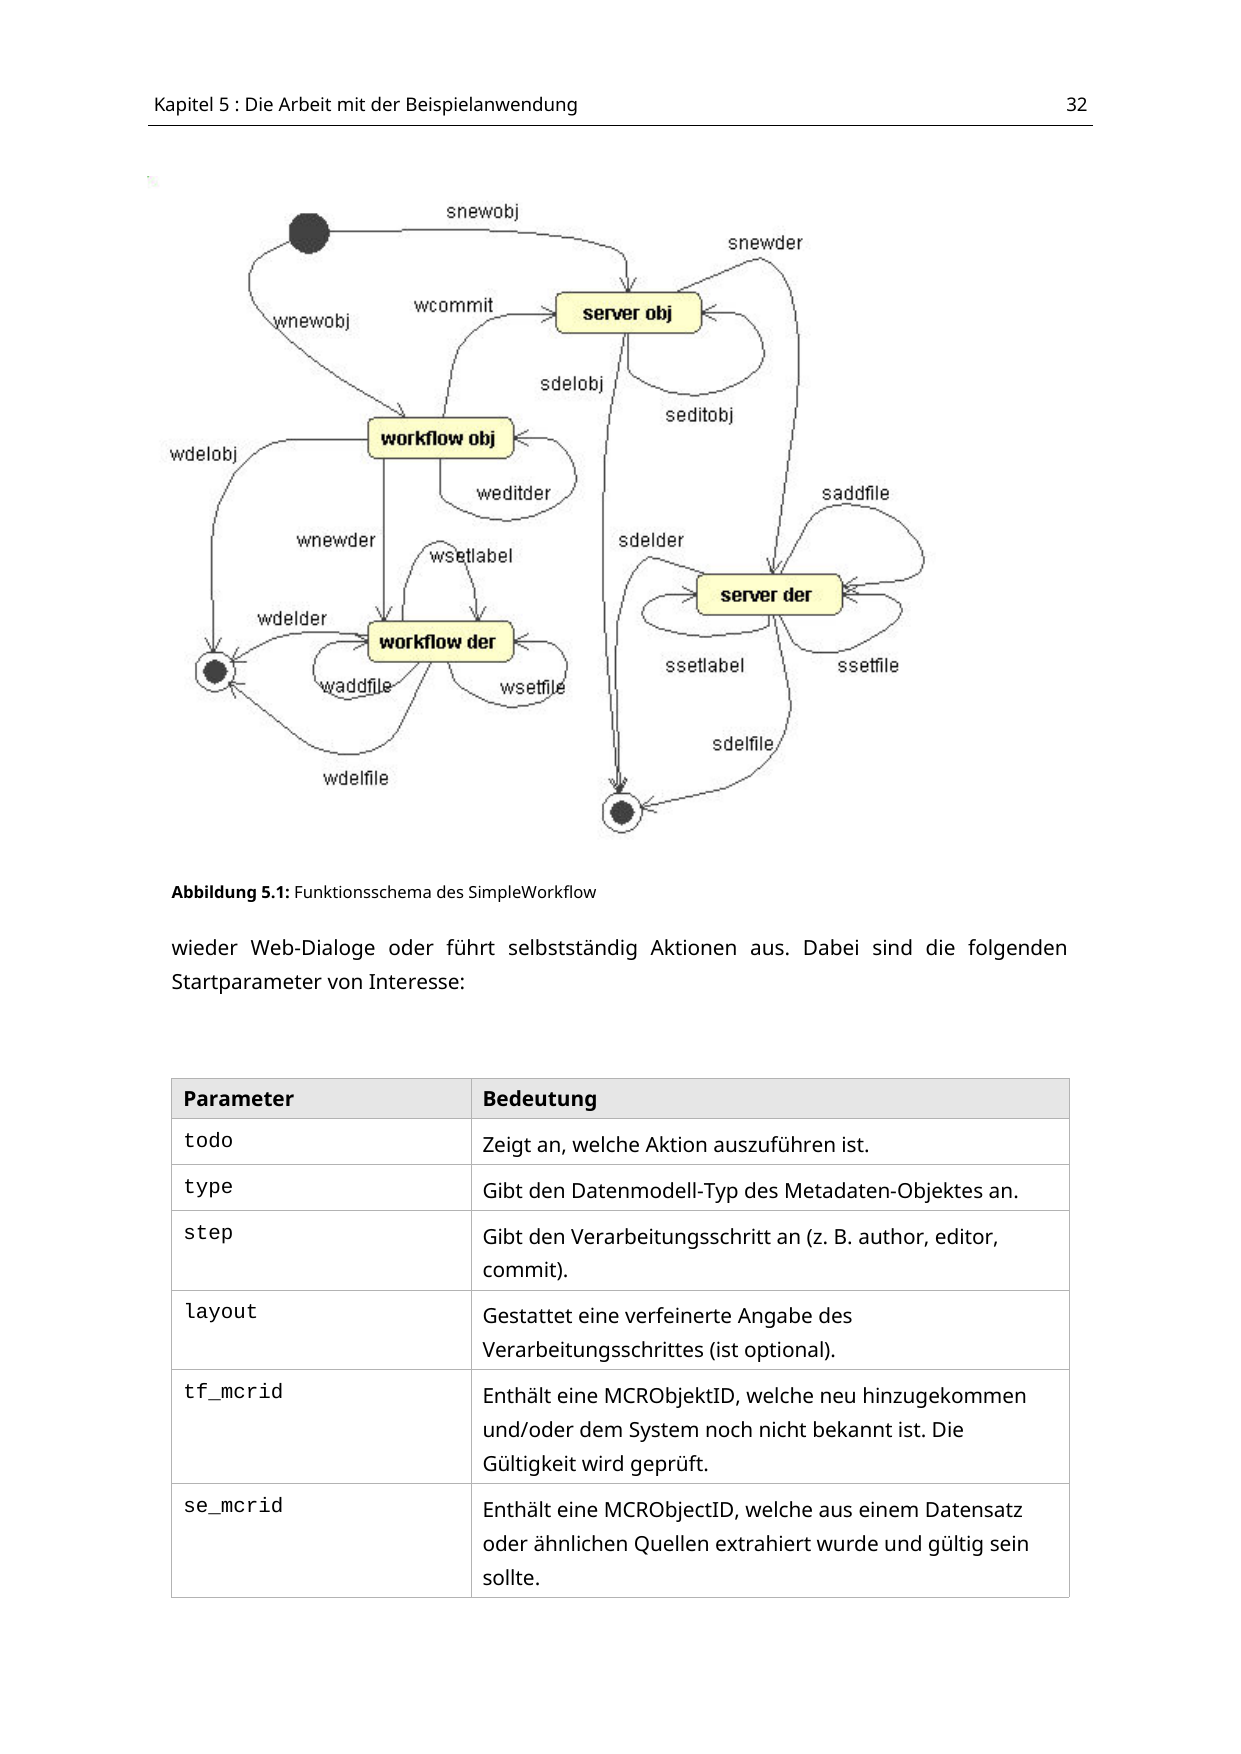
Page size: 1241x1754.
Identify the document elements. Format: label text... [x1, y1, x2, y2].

table_cell Zeigt an, welche Aktion auszuführen ist. [472, 1119, 1069, 1164]
table_cell layout [172, 1291, 471, 1369]
table_cell step [172, 1211, 471, 1290]
table_cell type [172, 1165, 471, 1210]
table_cell Gibt den Verarbeitungsschritt an (z. B. author, editor, commit). [472, 1211, 1069, 1290]
table_cell Gibt den Datenmodell-Typ des Metadaten-Objektes an. [472, 1165, 1069, 1210]
table_cell Enthält eine MCRObjektID, welche neu hinzugekommen und/oder dem System noch nicht bekannt ist. Die Gültigkeit wird geprüft. [472, 1370, 1069, 1483]
text Abbildung 5.1: Funktionsschema des SimpleWorkflow [171, 865, 961, 904]
text wieder Web-Dialoge oder führt selbstständig Aktionen aus. Dabei sind die folgenden Startparameter von Interesse: [171, 148, 1069, 995]
table_header Bedeutung [472, 1079, 1069, 1118]
subtitle [961, 865, 985, 904]
subtitle [148, 148, 985, 176]
table_cell todo [172, 1119, 471, 1164]
table_cell Enthält eine MCRObjectID, welche aus einem Datensatz oder ähnlichen Quellen extrahiert wurde und gültig sein sollte. [472, 1484, 1069, 1597]
subtitle [148, 865, 171, 904]
table_header Parameter [172, 1079, 471, 1118]
picture [147, 176, 985, 865]
table_cell tf_mcrid [172, 1370, 471, 1483]
table_cell se_mcrid [172, 1484, 471, 1597]
table_cell Gestattet eine verfeinerte Angabe des Verarbeitungsschrittes (ist optional). [472, 1291, 1069, 1369]
